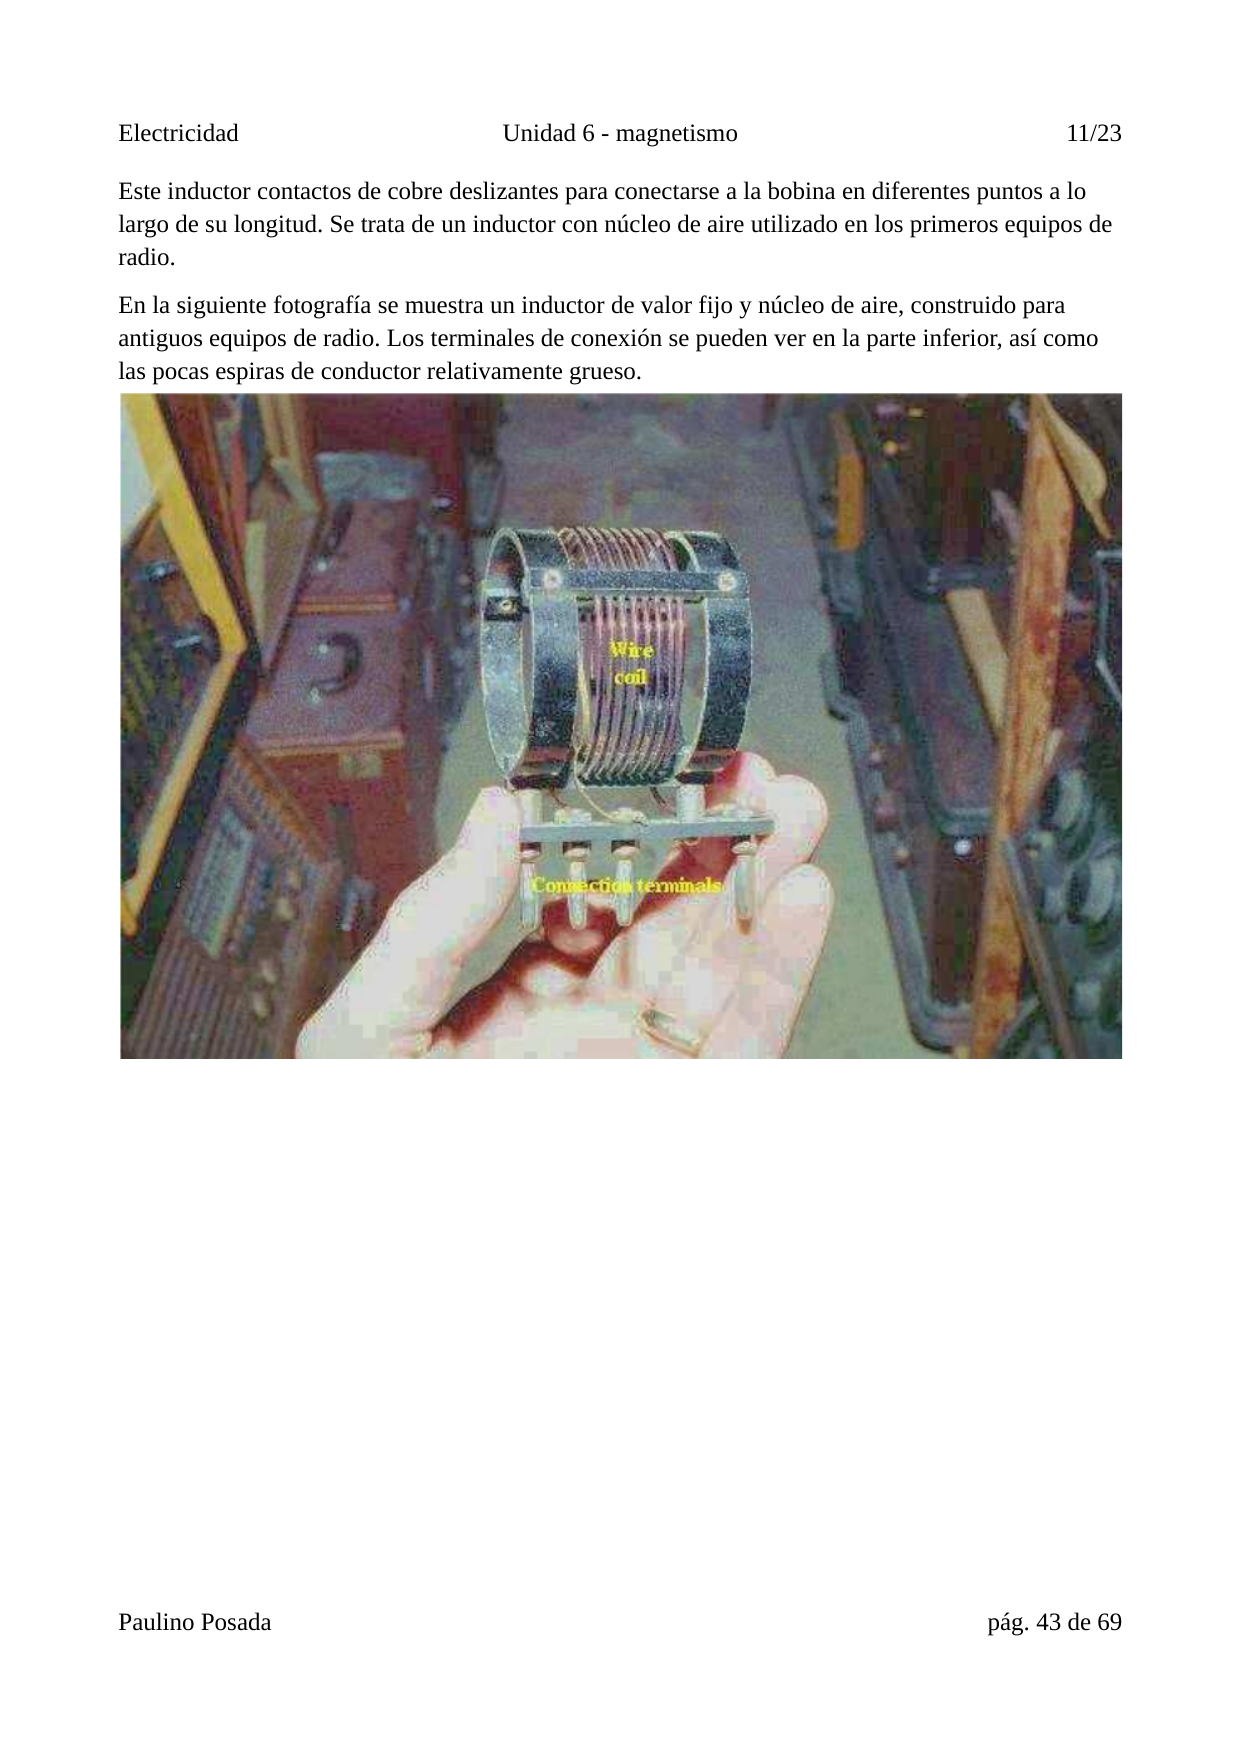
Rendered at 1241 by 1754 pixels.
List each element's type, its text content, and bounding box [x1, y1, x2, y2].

text Este inductor contactos de cobre deslizantes para conectarse a la bobina en diferentes puntos a lo largo de su longitud. Se trata de un inductor con núcleo de aire utilizado en los primeros equipos de radio. [118, 176, 1122, 271]
text En la siguiente fotografía se muestra un inductor de valor fijo y núcleo de aire, construido para antiguos equipos de radio. Los terminales de conexión se pueden ver en la parte inferior, así como las pocas espiras de conductor relativamente grueso. [118, 290, 1122, 385]
picture [118, 392, 1123, 1059]
